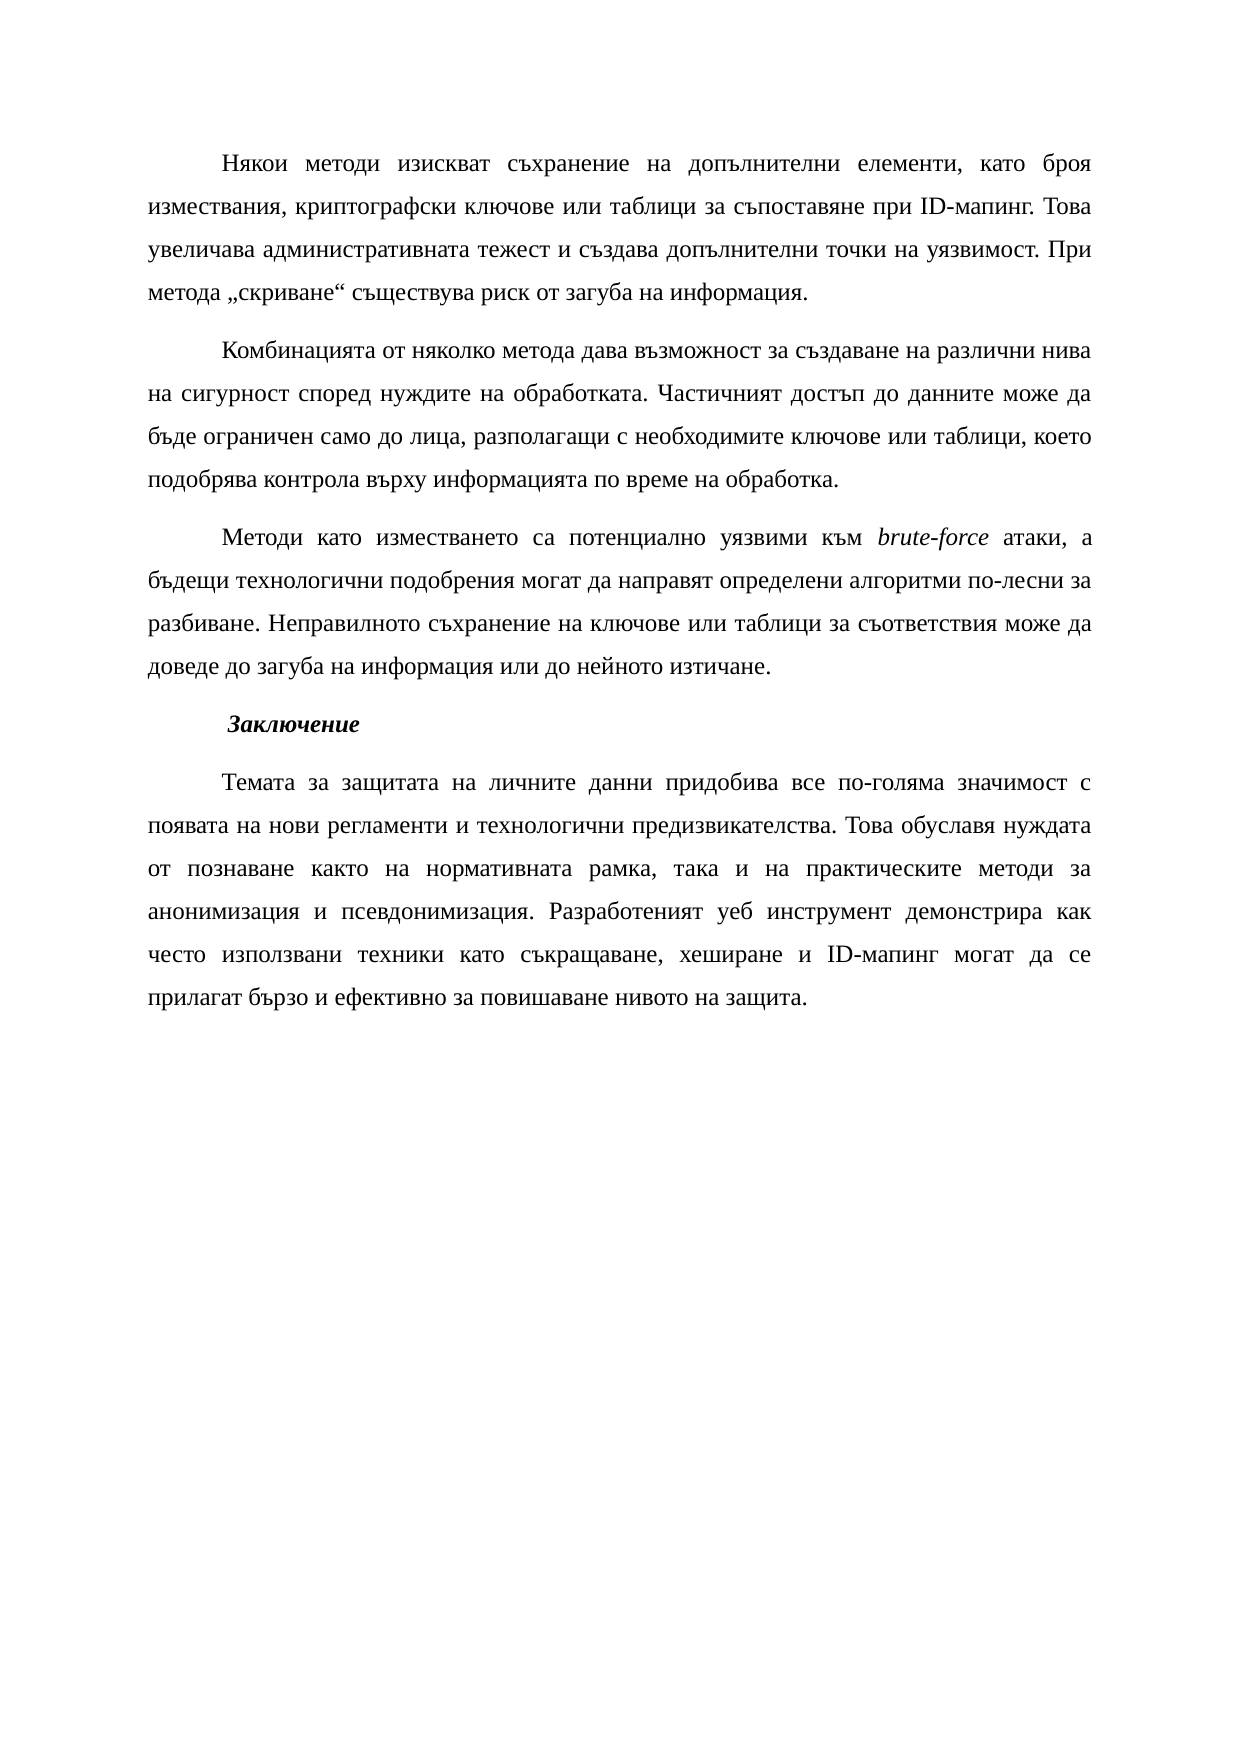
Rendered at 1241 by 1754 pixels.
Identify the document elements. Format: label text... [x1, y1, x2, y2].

text Комбинацията от няколко метода дава възможност за създаване на различни нива на сигурност според нуждите на обработката. Частичният достъп до данните може да бъде ограничен само до лица, разполагащи с необходимите ключове или таблици, което подобрява контрола върху информацията по време на обработка. [148, 335, 1093, 493]
text Заключение [148, 709, 1093, 738]
text Методи като изместването са потенциално уязвими към brute-force атаки, а бъдещи технологични подобрения могат да направят определени алгоритми по-лесни за разбиване. Неправилното съхранение на ключове или таблици за съответствия може да доведе до загуба на информация или до нейното изтичане. [148, 522, 1093, 680]
text Темата за защитата на личните данни придобива все по-голяма значимост с появата на нови регламенти и технологични предизвикателства. Това обуславя нуждата от познаване както на нормативната рамка, така и на практическите методи за анонимизация и псевдонимизация. Разработеният уеб инструмент демонстрира как често използвани техники като съкращаване, хеширане и ID-мапинг могат да се прилагат бързо и ефективно за повишаване нивото на защита. [148, 767, 1093, 1011]
text Някои методи изискват съхранение на допълнителни елементи, като броя измествания, криптографски ключове или таблици за съпоставяне при ID-мапинг. Това увеличава административната тежест и създава допълнителни точки на уязвимост. При метода „скриване“ съществува риск от загуба на информация. [148, 148, 1093, 306]
